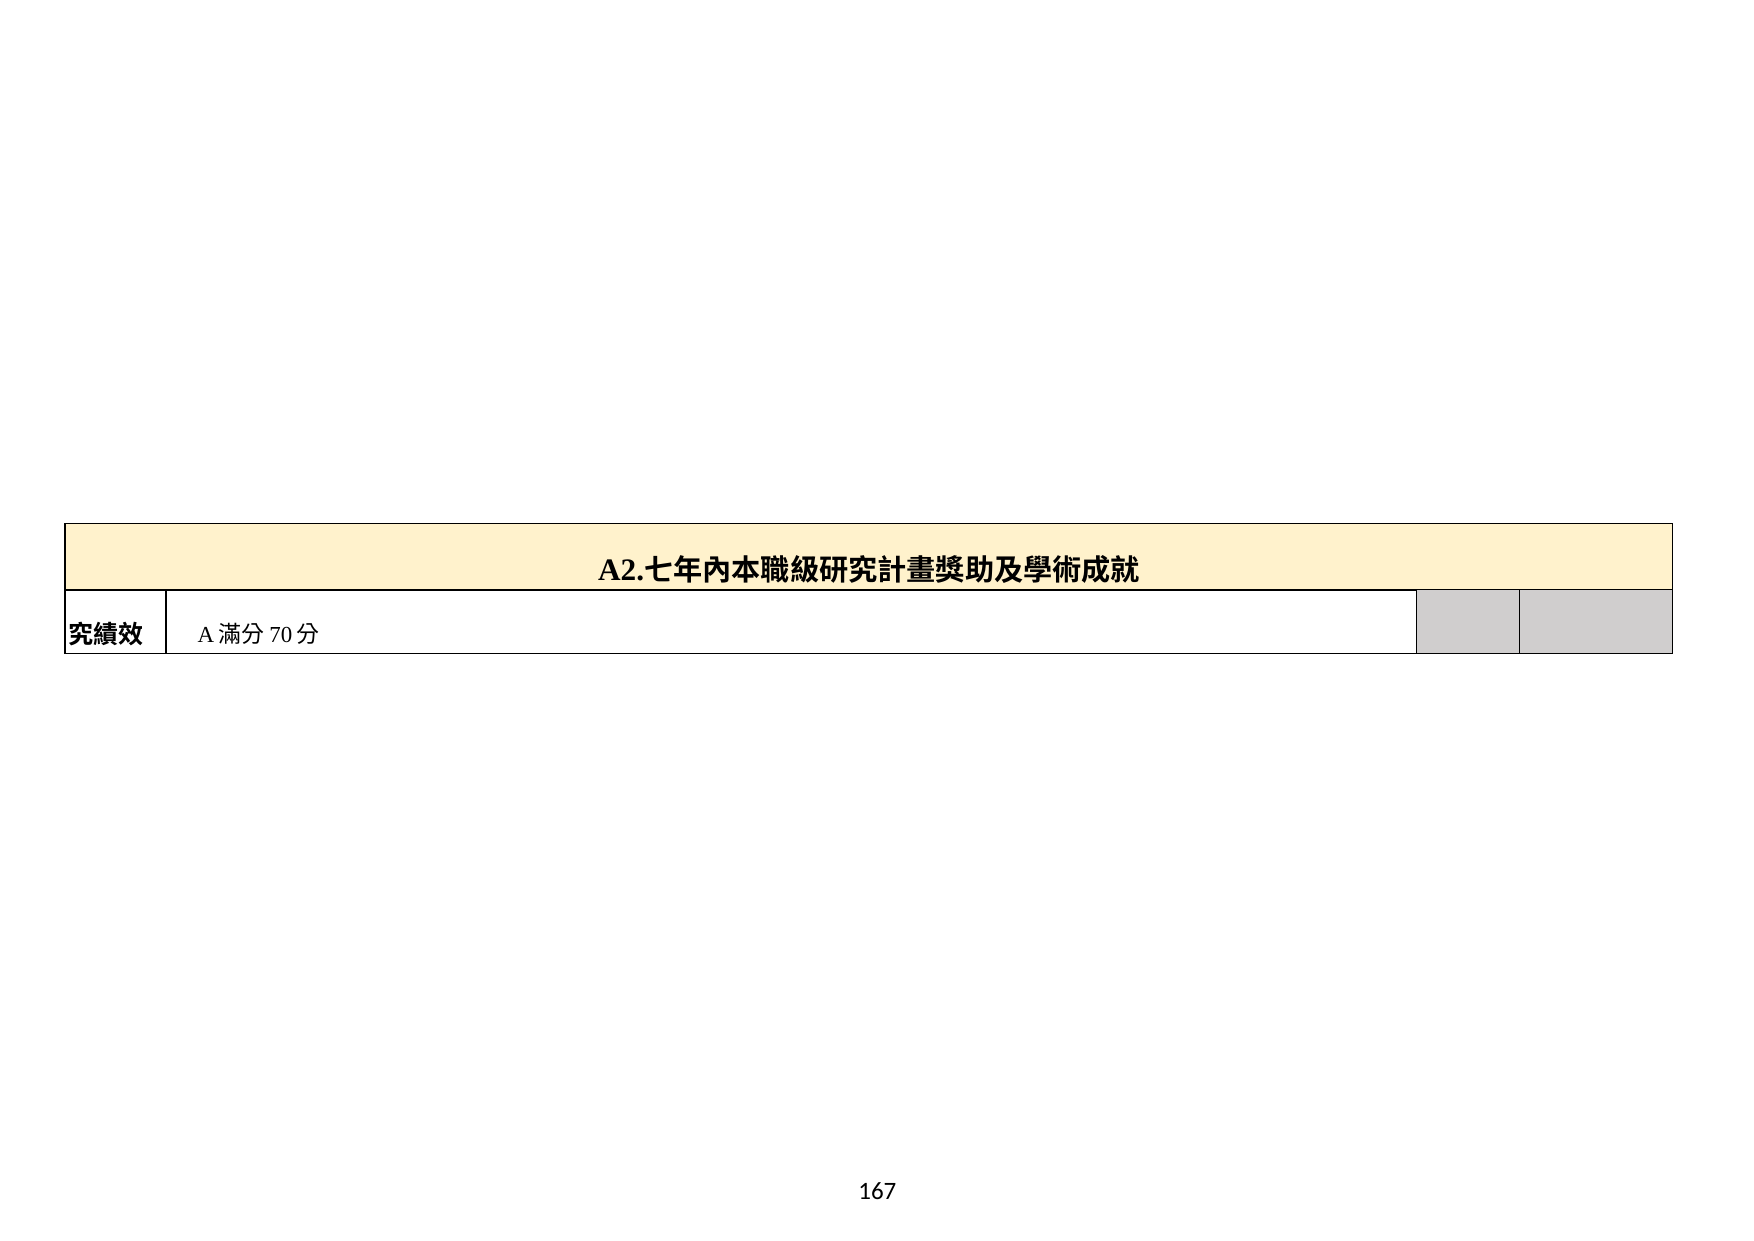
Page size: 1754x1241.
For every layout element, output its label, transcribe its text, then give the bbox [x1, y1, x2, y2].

table_cell [1520, 590, 1672, 653]
table_cell A滿分70分 [167, 591, 1416, 653]
table_cell [1417, 590, 1519, 653]
table_cell 究績效 [66, 591, 165, 653]
table_header A2.七年內本職級研究計畫獎助及學術成就 [66, 524, 1672, 589]
